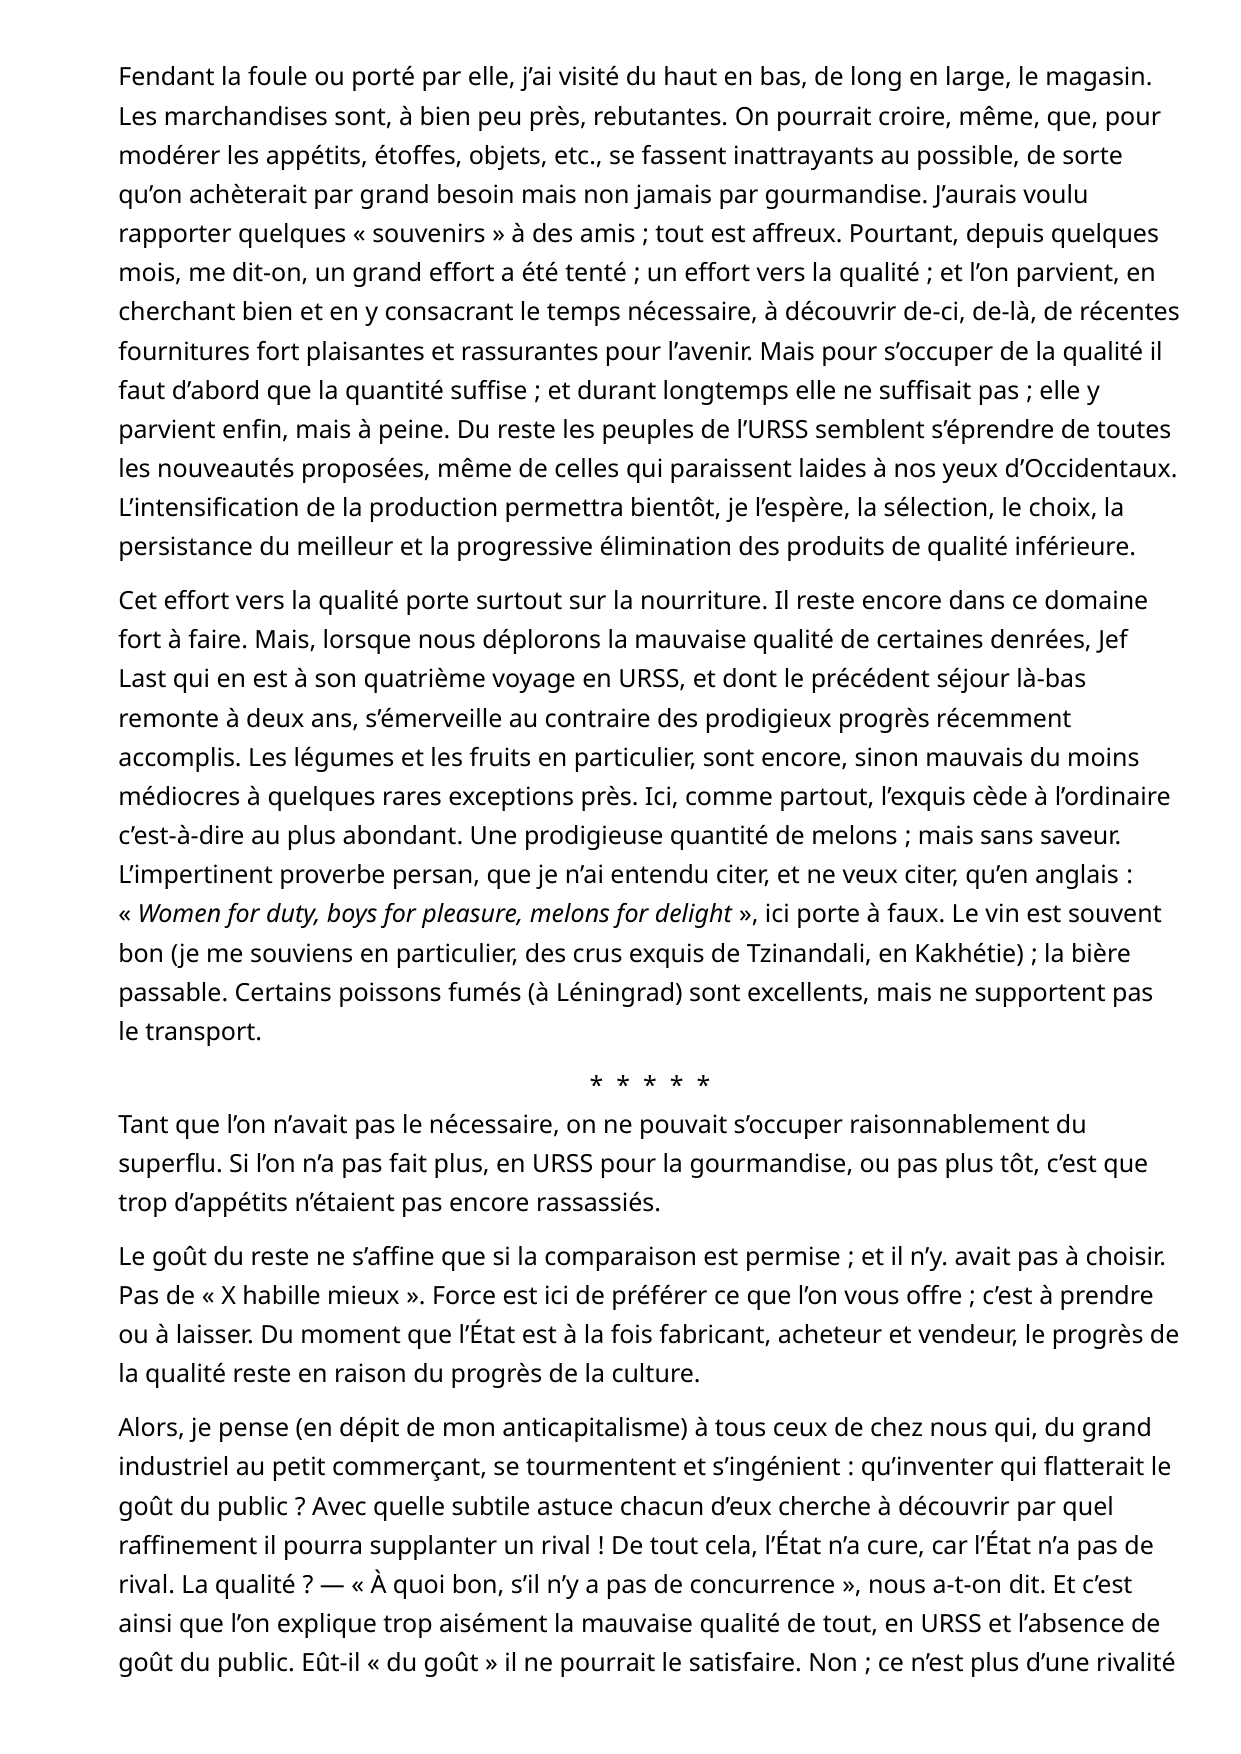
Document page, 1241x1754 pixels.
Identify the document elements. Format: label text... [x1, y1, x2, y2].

text Tant que l’on n’avait pas le nécessaire, on ne pouvait s’occuper raisonnablement du superflu. Si l’on n’a pas fait plus, en URSS pour la gourmandise, ou pas plus tôt, c’est que trop d’appétits n’étaient pas encore rassassiés. [118, 1107, 1181, 1219]
text * * * * * [118, 1067, 1181, 1101]
text Fendant la foule ou porté par elle, j’ai visité du haut en bas, de long en large, le magasin. Les marchandises sont, à bien peu près, rebutantes. On pourrait croire, même, que, pour modérer les appétits, étoffes, objets, etc., se fassent inattrayants au possible, de sorte qu’on achèterait par grand besoin mais non jamais par gourmandise. J’aurais voulu rapporter quelques « souvenirs » à des amis ; tout est affreux. Pourtant, depuis quelques mois, me dit-on, un grand effort a été tenté ; un effort vers la qualité ; et l’on parvient, en cherchant bien et en y consacrant le temps nécessaire, à découvrir de-ci, de-là, de récentes fournitures fort plaisantes et rassurantes pour l’avenir. Mais pour s’occuper de la qualité il faut d’abord que la quantité suffise ; et durant longtemps elle ne suffisait pas ; elle y parvient enfin, mais à peine. Du reste les peuples de l’URSS semblent s’éprendre de toutes les nouveautés proposées, même de celles qui paraissent laides à nos yeux d’Occidentaux. L’intensification de la production permettra bientôt, je l’espère, la sélection, le choix, la persistance du meilleur et la progressive élimination des produits de qualité inférieure. [118, 59, 1181, 563]
text Le goût du reste ne s’affine que si la comparaison est permise ; et il n’y. avait pas à choisir. Pas de « X habille mieux ». Force est ici de préférer ce que l’on vous offre ; c’est à prendre ou à laisser. Du moment que l’État est à la fois fabricant, acheteur et vendeur, le progrès de la qualité reste en raison du progrès de la culture. [118, 1239, 1181, 1390]
text Cet effort vers la qualité porte surtout sur la nourriture. Il reste encore dans ce domaine fort à faire. Mais, lorsque nous déplorons la mauvaise qualité de certaines denrées, Jef Last qui en est à son quatrième voyage en URSS, et dont le précédent séjour là-bas remonte à deux ans, s’émerveille au contraire des prodigieux progrès récemment accomplis. Les légumes et les fruits en particulier, sont encore, sinon mauvais du moins médiocres à quelques rares exceptions près. Ici, comme partout, l’exquis cède à l’ordinaire c’est-à-dire au plus abondant. Une prodigieuse quantité de melons ; mais sans saveur. L’impertinent proverbe persan, que je n’ai entendu citer, et ne veux citer, qu’en anglais : « Women for duty, boys for pleasure, melons for delight », ici porte à faux. Le vin est souvent bon (je me souviens en particulier, des crus exquis de Tzinandali, en Kakhétie) ; la bière passable. Certains poissons fumés (à Léningrad) sont excellents, mais ne supportent pas le transport. [118, 583, 1181, 1048]
text Alors, je pense (en dépit de mon anticapitalisme) à tous ceux de chez nous qui, du grand industriel au petit commerçant, se tourmentent et s’ingénient : qu’inventer qui flatterait le goût du public ? Avec quelle subtile astuce chacun d’eux cherche à découvrir par quel raffinement il pourra supplanter un rival ! De tout cela, l’État n’a cure, car l’État n’a pas de rival. La qualité ? — « À quoi bon, s’il n’y a pas de concurrence », nous a-t-on dit. Et c’est ainsi que l’on explique trop aisément la mauvaise qualité de tout, en URSS et l’absence de goût du public. Eût-il « du goût » il ne pourrait le satisfaire. Non ; ce n’est plus d’une rivalité [118, 1410, 1181, 1679]
